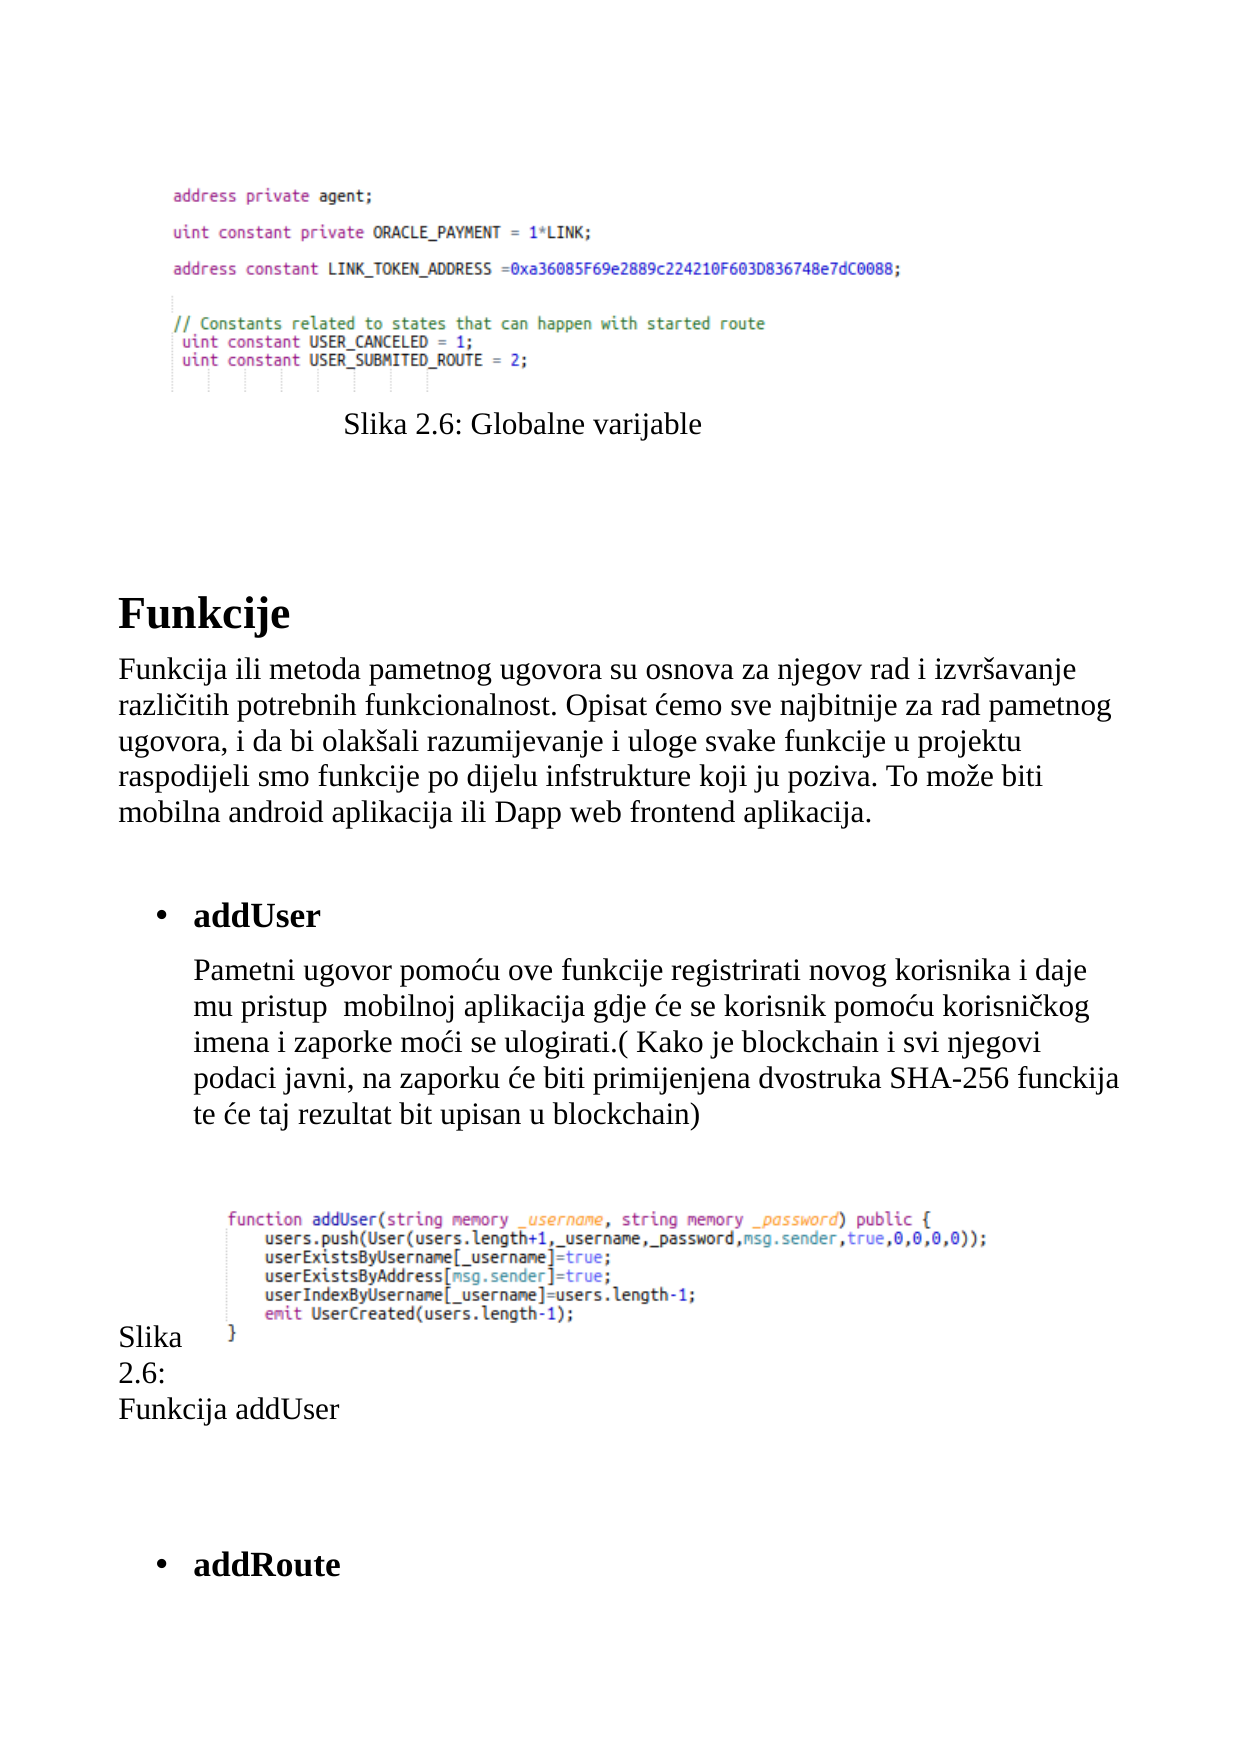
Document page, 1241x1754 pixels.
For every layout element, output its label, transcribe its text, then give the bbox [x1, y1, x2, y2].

list addUser [156, 894, 1122, 935]
text Funkcije [118, 585, 1122, 638]
list addRoute [156, 1544, 1122, 1584]
text Slika 2.6: Globalne varijable [118, 118, 1122, 444]
text Slika 2.6: Funkcija addUser [118, 1356, 1122, 1426]
text Pametni ugovor pomoću ove funkcije registrirati novog korisnika i daje mu pristup mobilnoj aplikacija gdje će se korisnik pomoću korisničkog imena i zaporke moći se ulogirati.( Kako je blockchain i svi njegovi podaci javni, na zaporku će biti primijenjena dvostruka SHA-256 funckija te će taj rezultat bit upisan u blockchain) [118, 947, 1122, 1131]
picture [212, 1188, 1028, 1356]
text Funkcija ili metoda pametnog ugovora su osnova za njegov rad i izvršavanje različitih potrebnih funkcionalnost. Opisat ćemo sve najbitnije za rad pametnog ugovora, i da bi olakšali razumijevanje i uloge svake funkcije u projektu raspodijeli smo funkcije po dijelu infstrukture koji ju poziva. To može biti mobilna android aplikacija ili Dapp web frontend aplikacija. [118, 650, 1122, 829]
picture [149, 170, 1154, 392]
